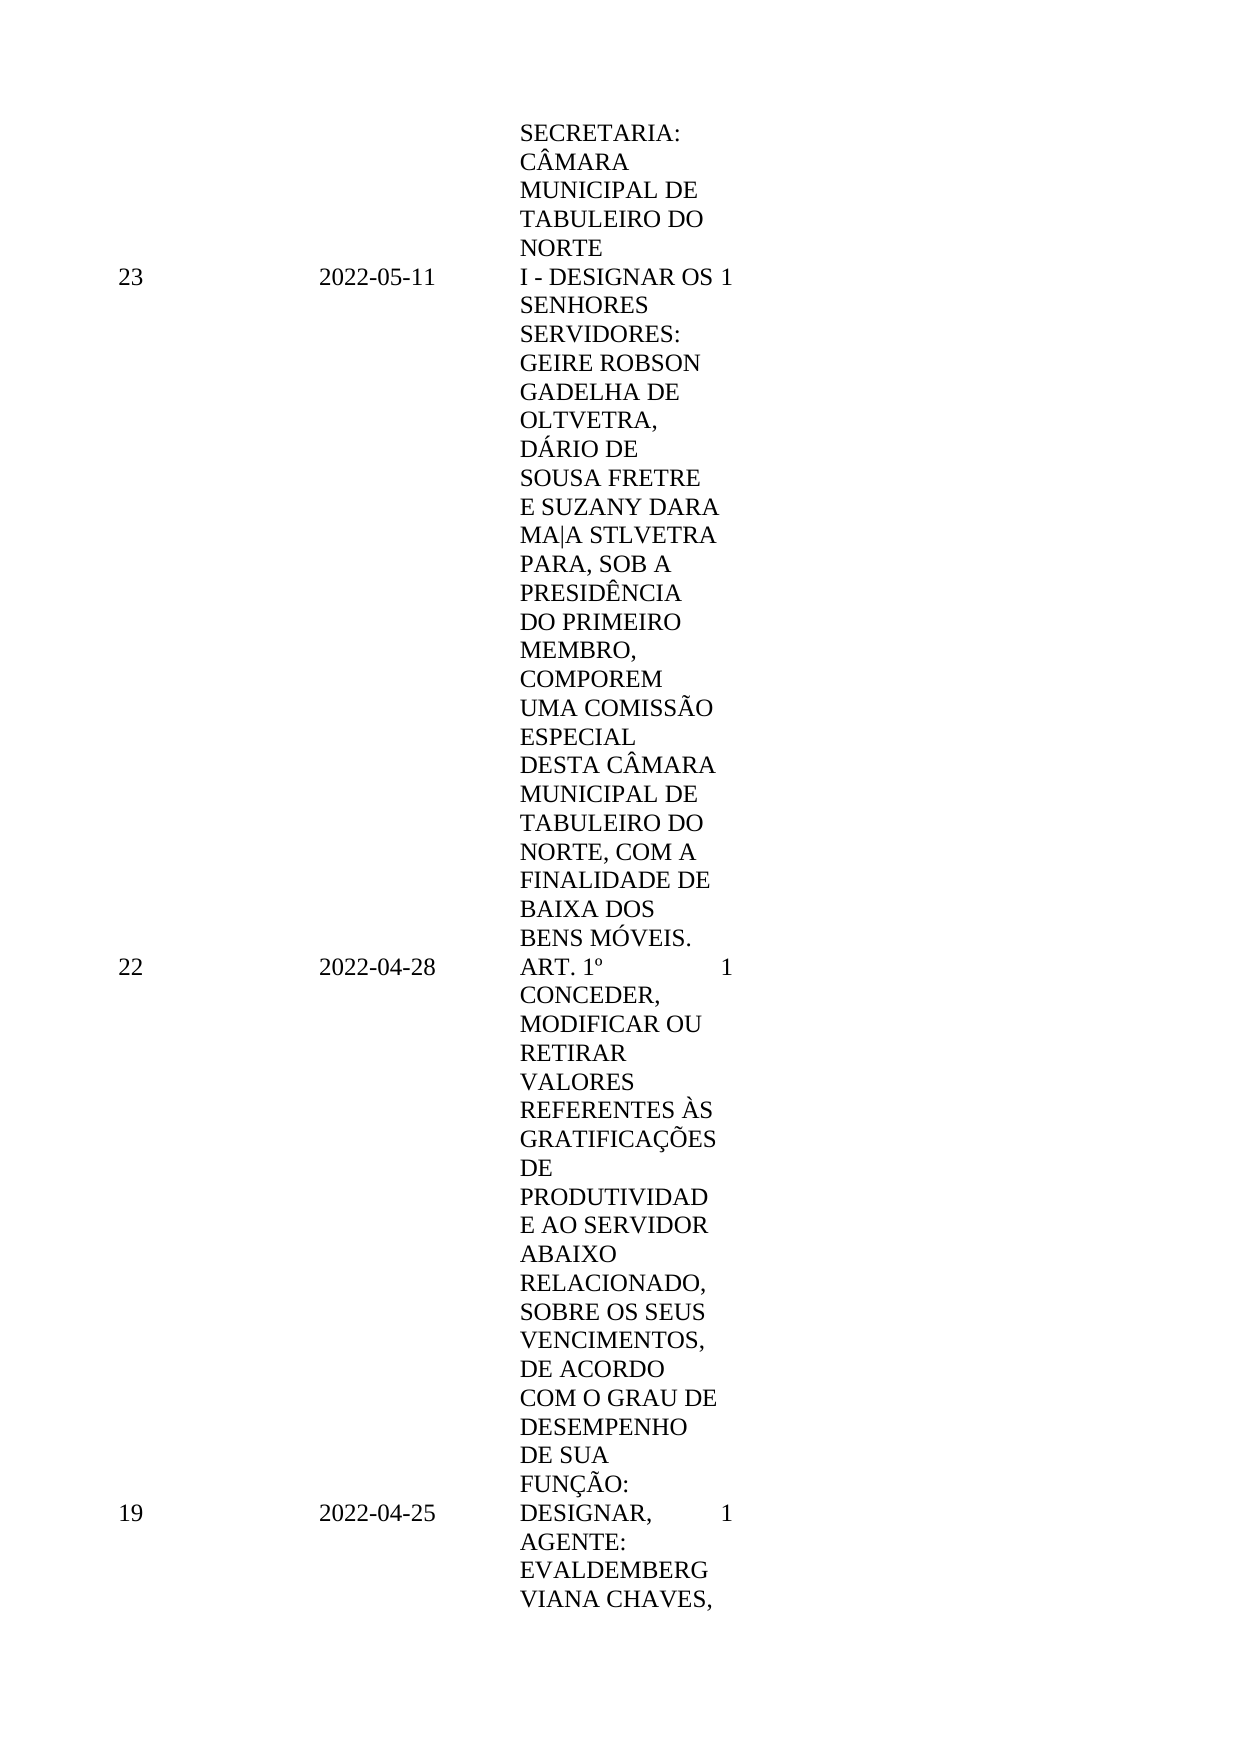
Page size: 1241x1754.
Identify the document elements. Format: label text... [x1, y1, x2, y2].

table_cell 2022-04-25 [319, 1498, 519, 1613]
table_cell [921, 262, 1122, 952]
table_cell [921, 118, 1122, 262]
table_cell 1 [720, 952, 921, 1498]
table_cell [921, 952, 1122, 1498]
table_cell 2022-04-28 [319, 952, 519, 1498]
table_cell [720, 118, 921, 262]
table_cell [921, 1498, 1122, 1613]
table_cell [319, 118, 519, 262]
table_cell DESIGNAR, AGENTE: EVALDEMBERG VIANA CHAVES, [520, 1498, 720, 1613]
table_cell I - DESIGNAR OS SENHORES SERVIDORES: GEIRE ROBSON GADELHA DE OLTVETRA, DÁRIO DE SOUSA FRETRE E SUZANY DARA MA|A STLVETRA PARA, SOB A PRESIDÊNCIA DO PRIMEIRO MEMBRO, COMPOREM UMA COMISSÃO ESPECIAL DESTA CÂMARA MUNICIPAL DE TABULEIRO DO NORTE, COM A FINALIDADE DE BAIXA DOS BENS MÓVEIS. [520, 262, 720, 952]
table_cell 22 [118, 952, 319, 1498]
table_cell [118, 118, 319, 262]
table_cell SECRETARIA: CÂMARA MUNICIPAL DE TABULEIRO DO NORTE [520, 118, 720, 262]
table_cell 19 [118, 1498, 319, 1613]
table_cell ART. 1º CONCEDER, MODIFICAR OU RETIRAR VALORES REFERENTES ÀS GRATIFICAÇÕES DE PRODUTIVIDADE AO SERVIDOR ABAIXO RELACIONADO, SOBRE OS SEUS VENCIMENTOS, DE ACORDO COM O GRAU DE DESEMPENHO DE SUA FUNÇÃO: [520, 952, 720, 1498]
table_cell 23 [118, 262, 319, 952]
table_cell 2022-05-11 [319, 262, 519, 952]
table_cell 1 [720, 262, 921, 952]
table_cell 1 [720, 1498, 921, 1613]
